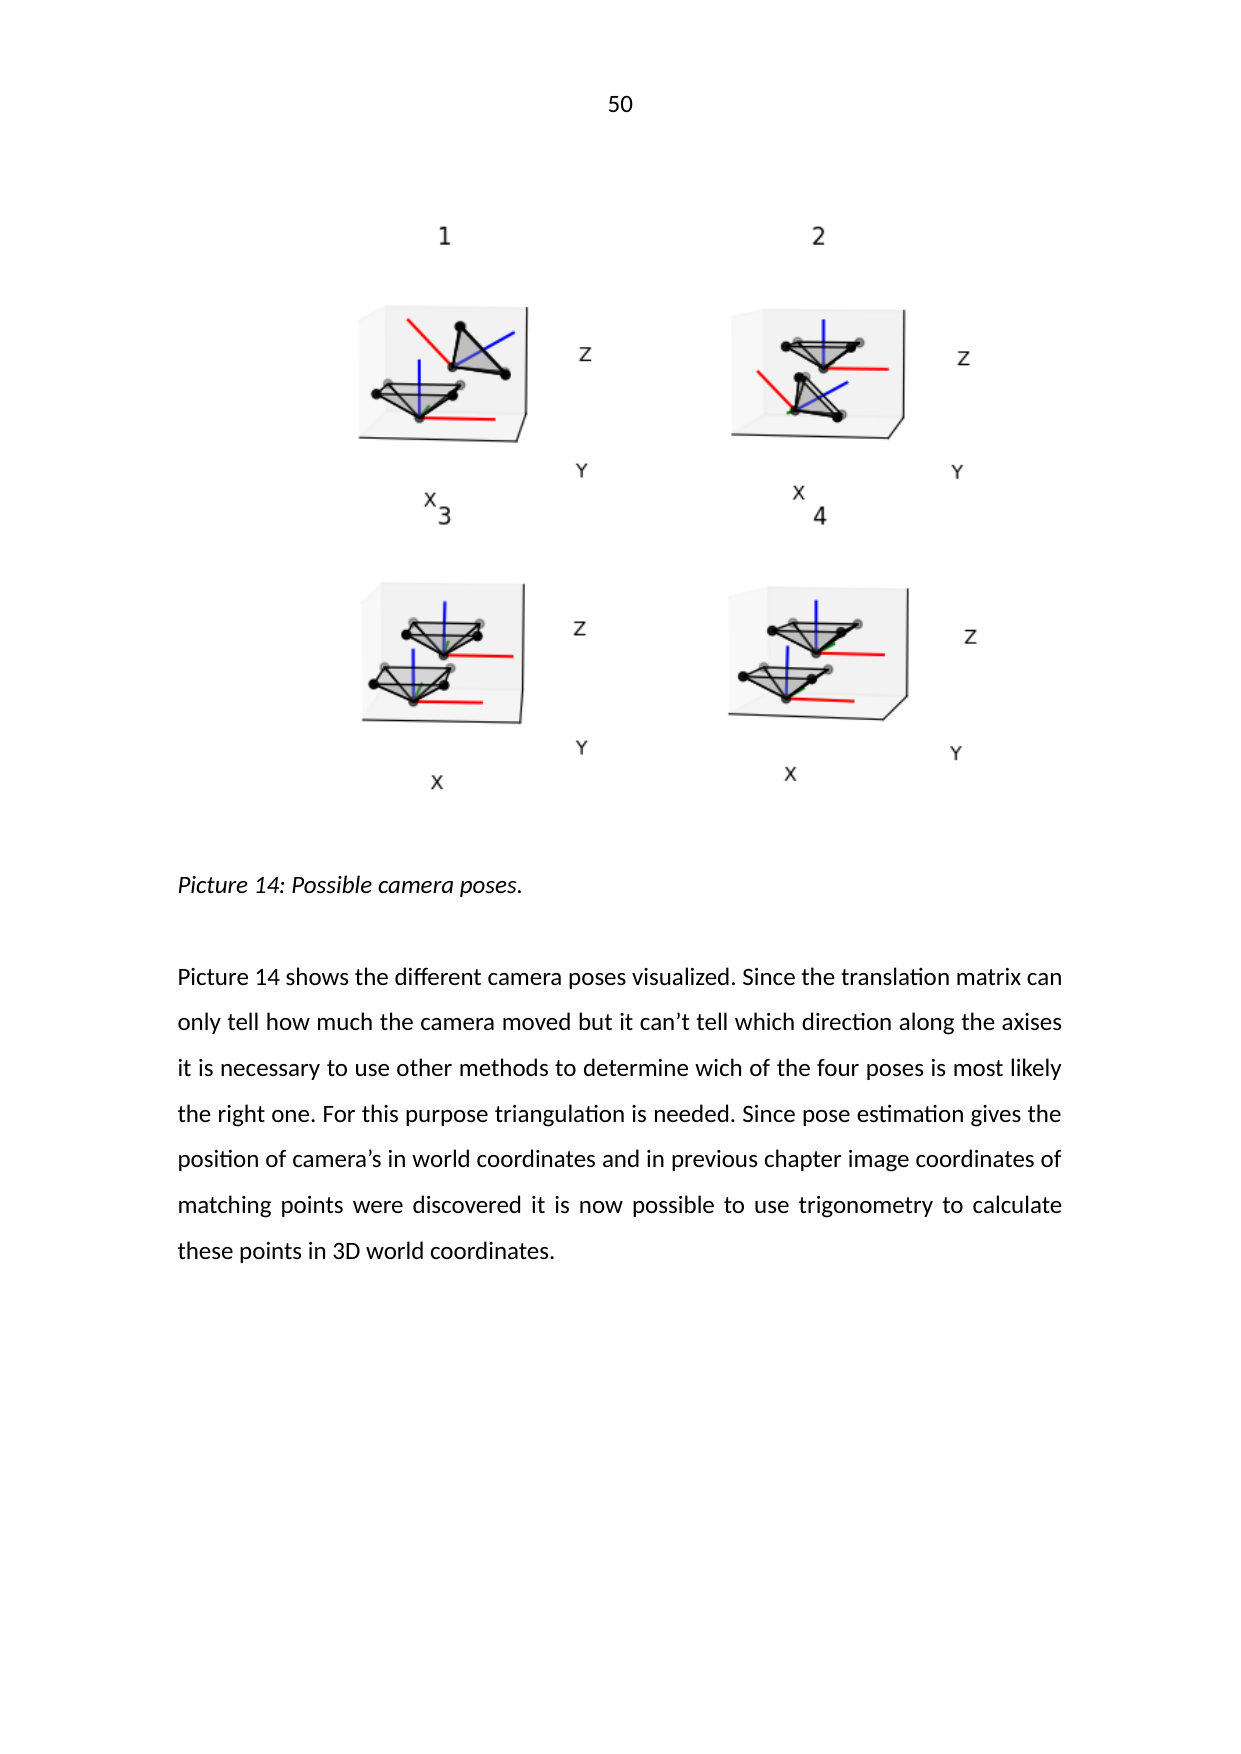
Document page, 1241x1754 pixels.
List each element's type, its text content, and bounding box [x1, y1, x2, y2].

picture [177, 177, 1063, 842]
text Picture 14: Possible camera poses. [177, 842, 1063, 900]
text Picture 14 shows the different camera poses visualized. Since the translation matrix can only tell how much the camera moved but it can’t tell which direction along the axises it is necessary to use other methods to determine wich of the four poses is most likely the right one. For this purpose triangulation is needed. Since pose estimation gives the position of camera’s in world coordinates and in previous chapter image coordinates of matching points were discovered it is now possible to use trigonometry to calculate these points in 3D world coordinates. [177, 961, 1063, 1266]
